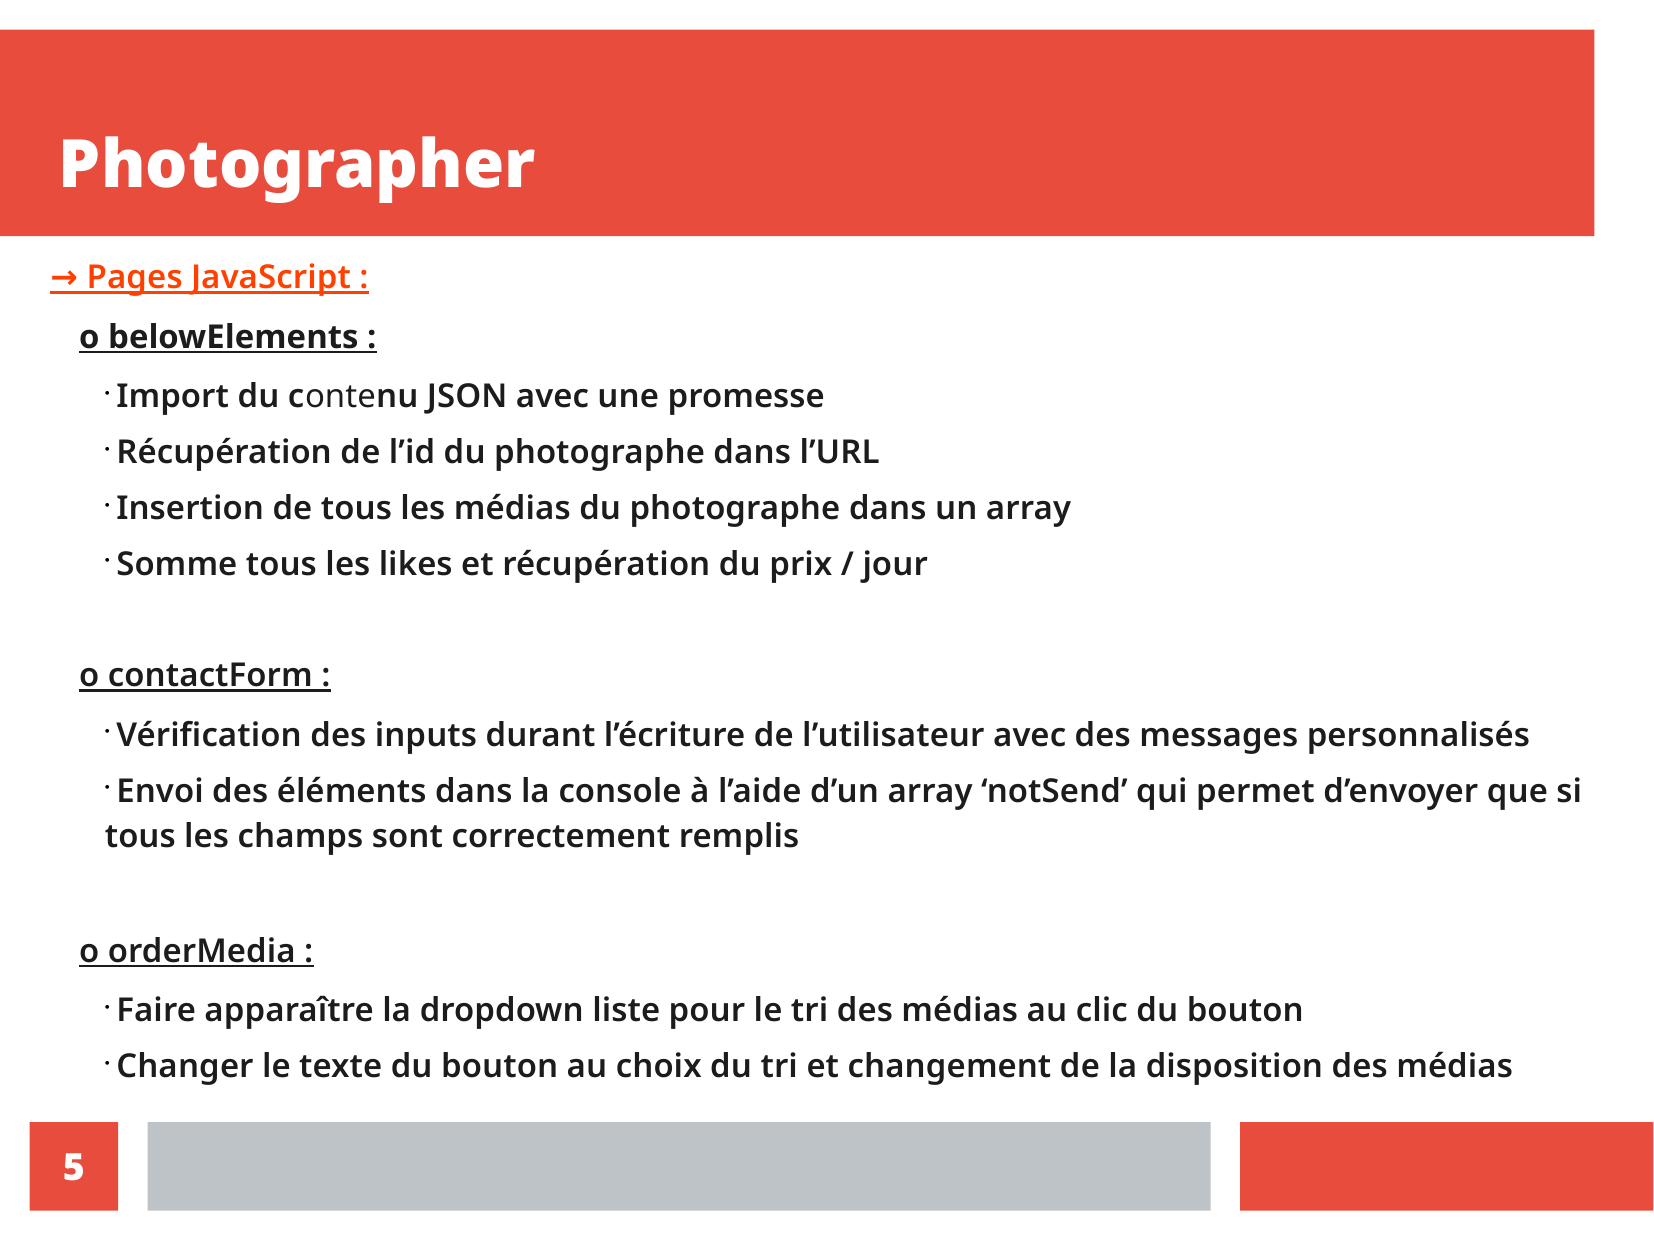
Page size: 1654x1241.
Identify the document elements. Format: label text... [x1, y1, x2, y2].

title Photographer [59, 59, 1595, 207]
list → Pages JavaScript : o belowElements : Import du contenu JSON avec une promesse Récupération de l’id du photographe dans l’URL Insertion de tous les médias du photographe dans un array Somme tous les likes et récupération du prix / jour o contactForm : Vérification des inputs durant l’écriture de l’utilisateur avec des messages personnalisés Envoi des éléments dans la console à l’aide d’un array ‘notSend’ qui permet d’envoyer que si tous les champs sont correctement remplis o orderMedia : Faire apparaître la dropdown liste pour le tri des médias au clic du bouton Changer le texte du bouton au choix du tri et changement de la disposition des médias [47, 253, 1607, 1099]
